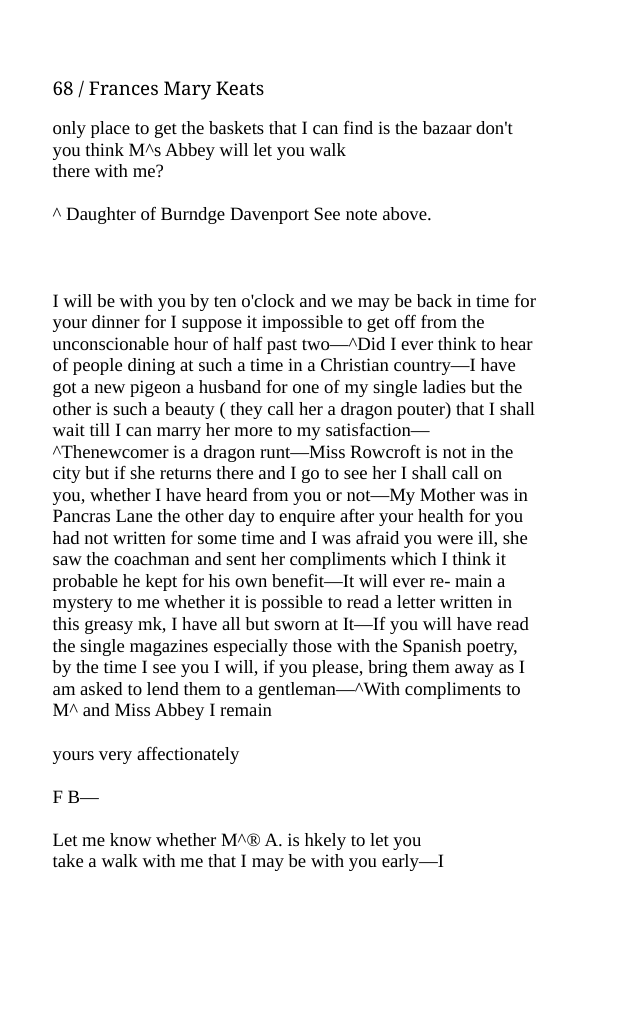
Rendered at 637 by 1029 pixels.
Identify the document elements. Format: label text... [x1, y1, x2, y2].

text there with me? [52, 160, 538, 182]
text take a walk with me that I may be with you early—I [52, 850, 538, 872]
text only place to get the baskets that I can find is the bazaar don't you think M^s Abbey will let you walk [52, 117, 538, 160]
text Let me know whether M^® A. is hkely to let you [52, 829, 538, 850]
text ^ Daughter of Burndge Davenport See note above. [52, 203, 538, 225]
text yours very affectionately [52, 742, 538, 764]
text I will be with you by ten o'clock and we may be back in time for your dinner for I suppose it impossible to get off from the unconscionable hour of half past two—^Did I ever think to hear of people dining at such a time in a Christian country—I have got a new pigeon a husband for one of my single ladies but the other is such a beauty ( they call her a dragon pouter) that I shall wait till I can marry her more to my satisfaction—^Thenewcomer is a dragon runt—Miss Rowcroft is not in the city but if she returns there and I go to see her I shall call on you, whether I have heard from you or not—My Mother was in Pancras Lane the other day to enquire after your health for you had not written for some time and I was afraid you were ill, she saw the coachman and sent her compliments which I think it probable he kept for his own benefit—It will ever re- main a mystery to me whether it is possible to read a letter written in this greasy mk, I have all but sworn at It—If you will have read the single magazines especially those with the Spanish poetry, by the time I see you I will, if you please, bring them away as I am asked to lend them to a gentleman—^With compliments to M^ and Miss Abbey I remain [52, 289, 538, 721]
text F B— [52, 786, 538, 807]
